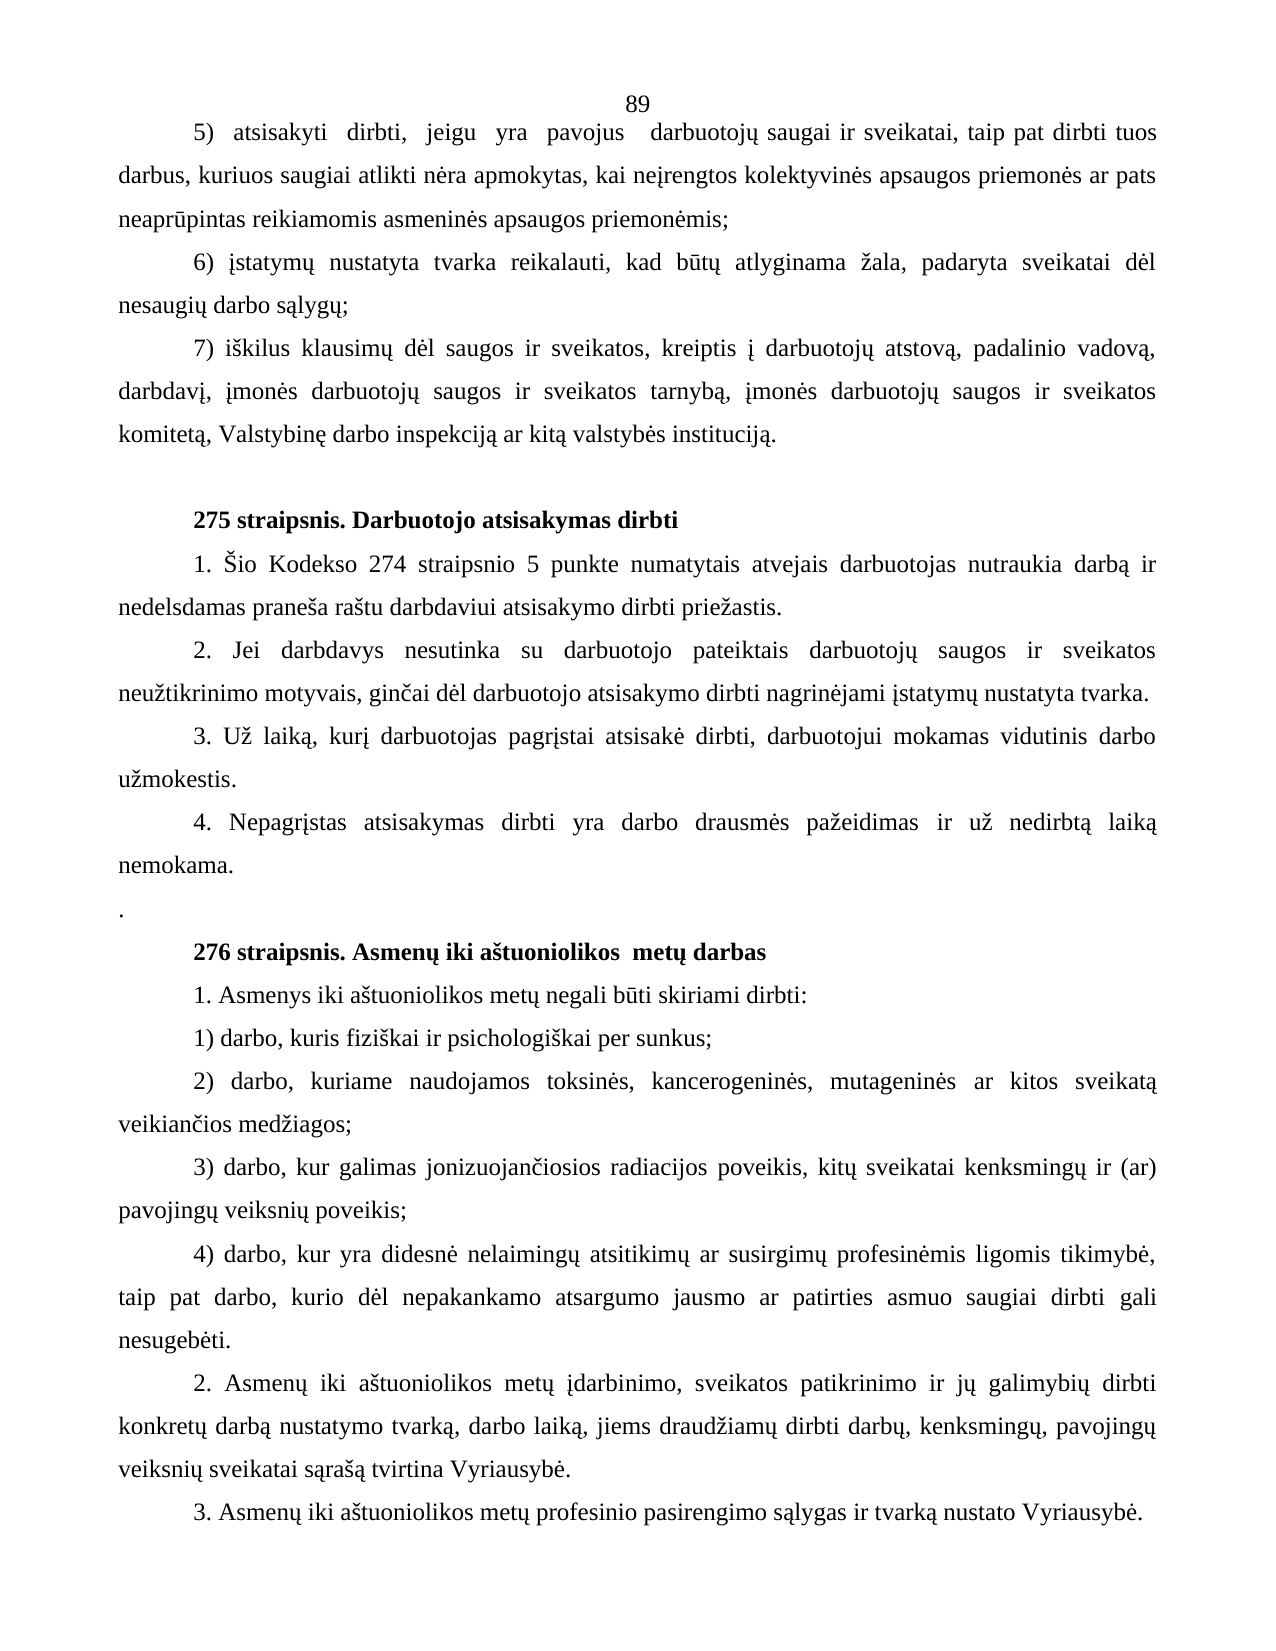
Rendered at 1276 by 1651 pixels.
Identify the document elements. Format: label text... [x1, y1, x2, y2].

text 4) darbo, kur yra didesnė nelaimingų atsitikimų ar susirgimų profesinėmis ligomis tikimybė, taip pat darbo, kurio dėl nepakankamo atsargumo jausmo ar patirties asmuo saugiai dirbti gali nesugebėti. [118, 1239, 1157, 1354]
text . [118, 894, 1157, 922]
text 7) iškilus klausimų dėl saugos ir sveikatos, kreiptis į darbuotojų atstovą, padalinio vadovą, darbdavį, įmonės darbuotojų saugos ir sveikatos tarnybą, įmonės darbuotojų saugos ir sveikatos komitetą, Valstybinę darbo inspekciją ar kitą valstybės instituciją. [118, 333, 1157, 448]
text 2. Asmenų iki aštuoniolikos metų įdarbinimo, sveikatos patikrinimo ir jų galimybių dirbti konkretų darbą nustatymo tvarką, darbo laiką, jiems draudžiamų dirbti darbų, kenksmingų, pavojingų veiksnių sveikatai sąrašą tvirtina Vyriausybė. [118, 1368, 1157, 1483]
text 276 straipsnis. Asmenų iki aštuoniolikos metų darbas [118, 937, 1157, 966]
text 5) atsisakyti dirbti, jeigu yra pavojus darbuotojų saugai ir sveikatai, taip pat dirbti tuos darbus, kuriuos saugiai atlikti nėra apmokytas, kai neįrengtos kolektyvinės apsaugos priemonės ar pats neaprūpintas reikiamomis asmeninės apsaugos priemonėmis; [118, 117, 1157, 232]
text 1. Šio Kodekso 274 straipsnio 5 punkte numatytais atvejais darbuotojas nutraukia darbą ir nedelsdamas praneša raštu darbdaviui atsisakymo dirbti priežastis. [118, 549, 1157, 621]
text 1. Asmenys iki aštuoniolikos metų negali būti skiriami dirbti: [118, 980, 1157, 1009]
text 3. Už laiką, kurį darbuotojas pagrįstai atsisakė dirbti, darbuotojui mokamas vidutinis darbo užmokestis. [118, 721, 1157, 793]
text 6) įstatymų nustatyta tvarka reikalauti, kad būtų atlyginama žala, padaryta sveikatai dėl nesaugių darbo sąlygų; [118, 247, 1157, 319]
text 2. Jei darbdavys nesutinka su darbuotojo pateiktais darbuotojų saugos ir sveikatos neužtikrinimo motyvais, ginčai dėl darbuotojo atsisakymo dirbti nagrinėjami įstatymų nustatyta tvarka. [118, 635, 1157, 707]
text 3) darbo, kur galimas jonizuojančiosios radiacijos poveikis, kitų sveikatai kenksmingų ir (ar) pavojingų veiksnių poveikis; [118, 1152, 1157, 1224]
text 1) darbo, kuris fiziškai ir psichologiškai per sunkus; [118, 1023, 1157, 1052]
text 2) darbo, kuriame naudojamos toksinės, kancerogeninės, mutageninės ar kitos sveikatą veikiančios medžiagos; [118, 1066, 1157, 1138]
text 4. Nepagrįstas atsisakymas dirbti yra darbo drausmės pažeidimas ir už nedirbtą laiką nemokama. [118, 807, 1157, 879]
text 275 straipsnis. Darbuotojo atsisakymas dirbti [118, 506, 1157, 534]
text 3. Asmenų iki aštuoniolikos metų profesinio pasirengimo sąlygas ir tvarką nustato Vyriausybė. [118, 1497, 1157, 1526]
